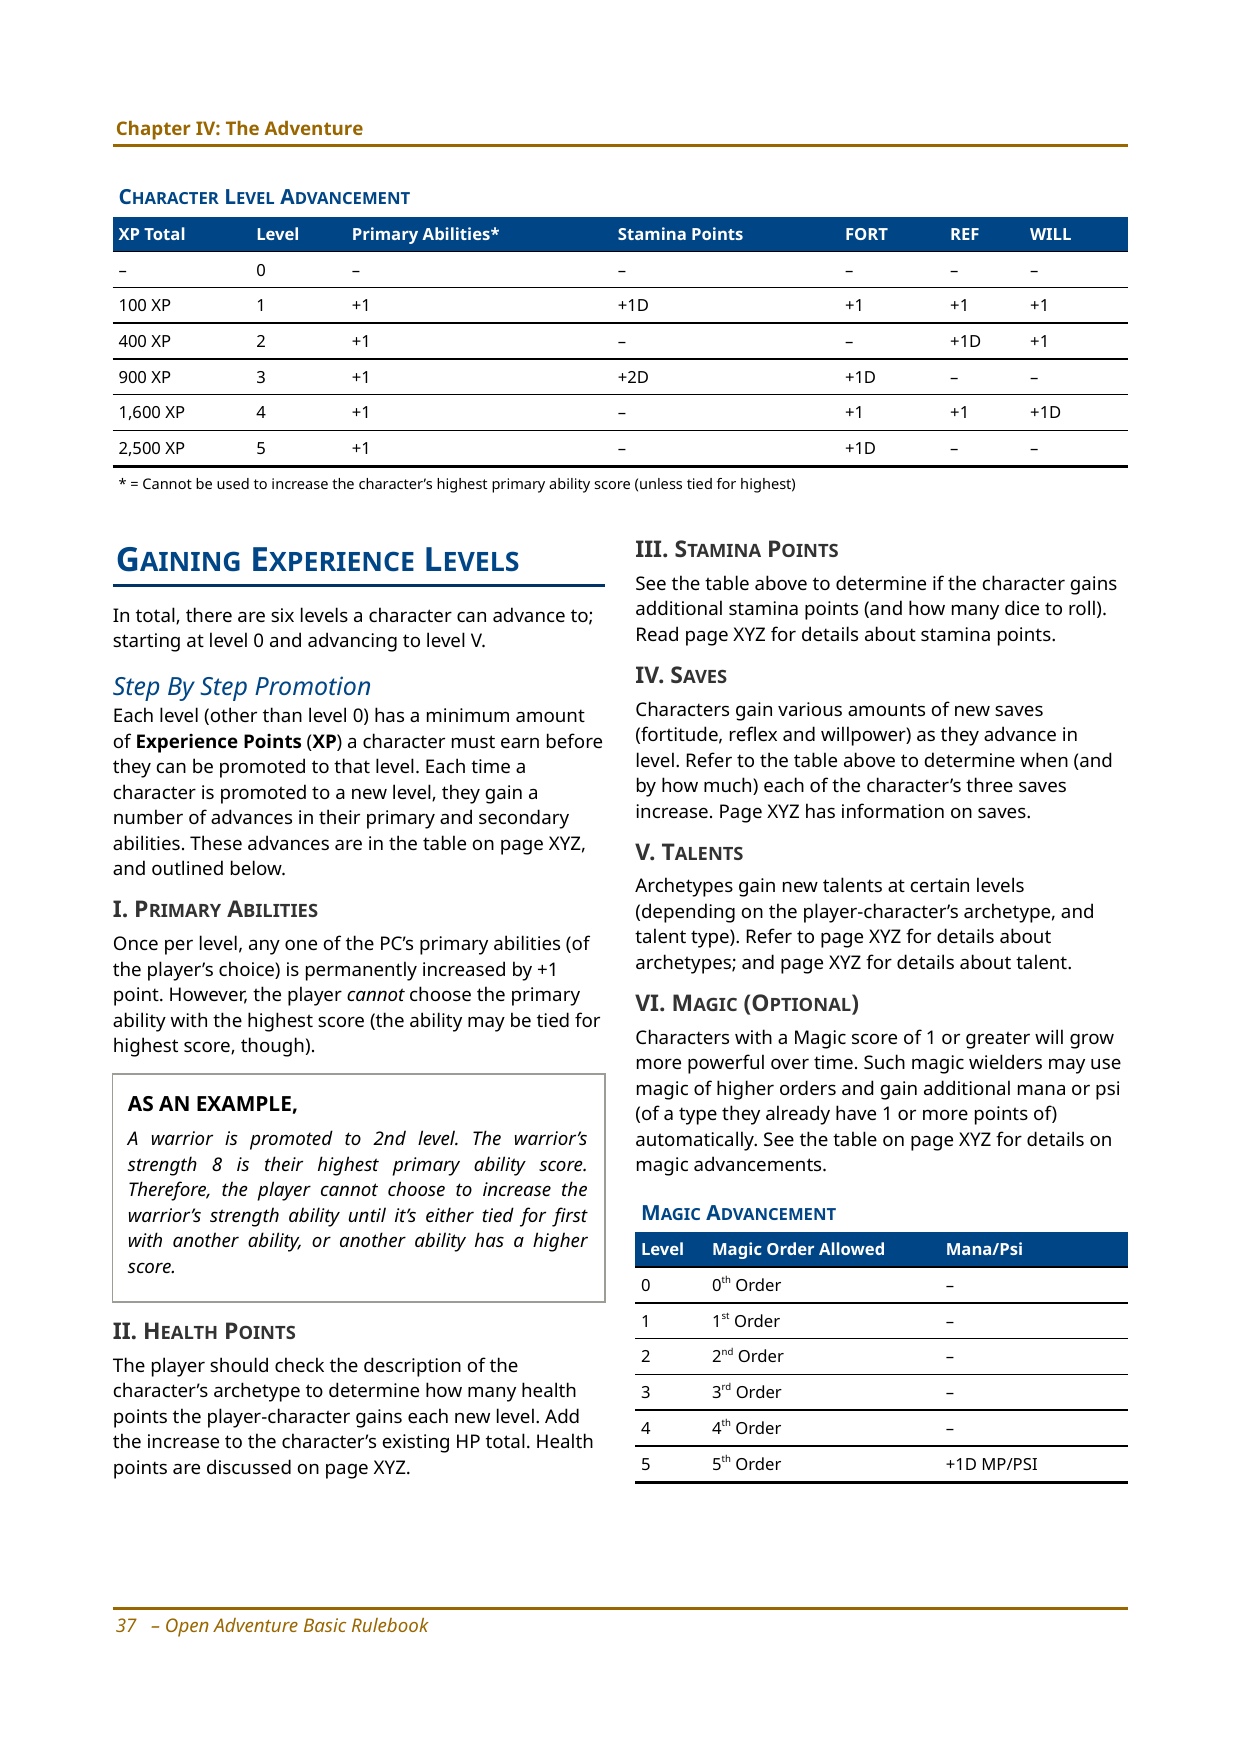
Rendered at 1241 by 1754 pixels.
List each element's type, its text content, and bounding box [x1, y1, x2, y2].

subtitle III. Stamina Points [635, 533, 1128, 564]
table_cell +1 [1024, 324, 1128, 358]
table_cell +1 [346, 324, 612, 358]
table_cell 5 [250, 431, 346, 465]
subtitle V. Talents [635, 835, 1128, 867]
table_cell +1D [1024, 395, 1128, 429]
table_cell +1 [346, 360, 612, 394]
table_cell 2nd Order [706, 1339, 940, 1373]
table_cell Level [250, 217, 346, 251]
table_cell Level [635, 1232, 706, 1266]
table_cell +1 [346, 395, 612, 429]
table_cell – [612, 395, 839, 429]
table_header Character Level Advancement [113, 177, 1128, 217]
table_cell 4 [635, 1411, 706, 1445]
table_cell +1 [839, 395, 944, 429]
table_cell +1 [944, 395, 1024, 429]
table_cell 3 [635, 1375, 706, 1409]
text In total, there are six levels a character can advance to; starting at level 0 and advancing to level V. [113, 602, 605, 653]
table_cell 1 [635, 1304, 706, 1338]
table_cell – [940, 1375, 1128, 1409]
table_cell – [612, 324, 839, 358]
table_cell Mana/Psi [940, 1232, 1128, 1266]
table_cell 1st Order [706, 1304, 940, 1338]
table_cell – [612, 252, 839, 287]
table_cell 0th Order [706, 1268, 940, 1302]
table_cell FORT [839, 217, 944, 251]
table_cell +1D [839, 360, 944, 394]
table_cell WILL [1024, 217, 1128, 251]
table_cell Primary Abilities* [346, 217, 612, 251]
table_cell Stamina Points [612, 217, 839, 251]
table_cell 100 XP [113, 288, 250, 322]
text See the table above to determine if the character gains additional stamina points (and how many dice to roll). Read page XYZ for details about stamina points. [635, 570, 1128, 647]
table_cell +1D [612, 288, 839, 322]
subtitle Step By Step Promotion [113, 668, 605, 702]
table_cell – [1024, 252, 1128, 287]
table_cell +1 [346, 288, 612, 322]
table_cell +1 [346, 431, 612, 465]
table_cell – [944, 252, 1024, 287]
table_cell REF [944, 217, 1024, 251]
table_cell – [940, 1339, 1128, 1373]
table_cell – [1024, 431, 1128, 465]
table_cell 4 [250, 395, 346, 429]
table_cell +1 [839, 288, 944, 322]
table_cell 1,600 XP [113, 395, 250, 429]
table_cell 900 XP [113, 360, 250, 394]
table_cell – [944, 360, 1024, 394]
table_cell Magic Order Allowed [706, 1232, 940, 1266]
subtitle VI. Magic (Optional) [635, 987, 1128, 1018]
table_cell +1D MP/PSI [940, 1447, 1128, 1481]
table_cell 4th Order [706, 1411, 940, 1445]
table_cell 0 [635, 1268, 706, 1302]
subtitle I. Primary Abilities [113, 893, 605, 924]
table_cell – [940, 1268, 1128, 1302]
table_cell – [944, 431, 1024, 465]
table_cell – [940, 1411, 1128, 1445]
table_cell +1 [1024, 288, 1128, 322]
table_cell 3 [250, 360, 346, 394]
subtitle II. Health Points [113, 1314, 605, 1346]
table_cell 2 [250, 324, 346, 358]
table_cell +1 [944, 288, 1024, 322]
table_cell – [1024, 360, 1128, 394]
text Each level (other than level 0) has a minimum amount of Experience Points (XP) a character must earn before they can be promoted to that level. Each time a character is promoted to a new level, they gain a number of advances in their primary and secondary abilities. These advances are in the table on page XYZ, and outlined below. [113, 702, 605, 881]
text Characters with a magic score of 1 or greater will grow more powerful over time. Such magic wielders may use magic of higher orders and gain additional mana or psi (of a type they already have 1 or more points of) automatically. See the table on page XYZ for details on magic advancements. [635, 1024, 1128, 1177]
table_cell – [346, 252, 612, 287]
table_cell – [612, 431, 839, 465]
table_cell +1D [944, 324, 1024, 358]
table_cell 1 [250, 288, 346, 322]
table_cell – [940, 1304, 1128, 1338]
text Characters gain various amounts of new saves (fortitude, reflex and willpower) as they advance in level. Refer to the table above to determine when (and by how much) each of the character’s three saves increase. Page XYZ has information on saves. [635, 696, 1128, 823]
table_cell 5th Order [706, 1447, 940, 1481]
table_cell 2,500 XP [113, 431, 250, 465]
text Archetypes gain new talents at certain levels (depending on the player-character’s archetype, and talent type). Refer to page XYZ for details about archetypes; and page XYZ for details about talent. [635, 873, 1128, 975]
table_cell 400 XP [113, 324, 250, 358]
table_cell 5 [635, 1447, 706, 1481]
text The player should check the description of the character’s archetype to determine how many health points the player-character gains each new level. Add the increase to the character’s existing HP total. Health points are discussed on page XYZ. [113, 1352, 605, 1479]
table_header As An Example, A warrior is promoted to 2nd level. The warrior’s strength 8 is their highest primary ability score. Therefore, the player cannot choose to increase the warrior’s strength ability until it’s either tied for first with another ability, or another ability has a higher score. [113, 1075, 604, 1301]
table_cell +2D [612, 360, 839, 394]
table_header Magic Advancement [635, 1192, 1128, 1232]
table_cell +1D [839, 431, 944, 465]
table_cell * = Cannot be used to increase the character’s highest primary ability score (unless tied for highest) [113, 468, 1128, 500]
table_cell XP Total [113, 217, 250, 251]
subtitle IV. Saves [635, 658, 1128, 690]
table_cell 0 [250, 252, 346, 287]
table_cell – [839, 324, 944, 358]
table_cell – [113, 252, 250, 287]
table_cell 3rd Order [706, 1375, 940, 1409]
text Once per level, any one of the PC’s primary abilities (of the player’s choice) is permanently increased by +1 point. However, the player cannot choose the primary ability with the highest score (the ability may be tied for highest score, though). [113, 930, 605, 1058]
table_cell – [839, 252, 944, 287]
table_cell 2 [635, 1339, 706, 1373]
